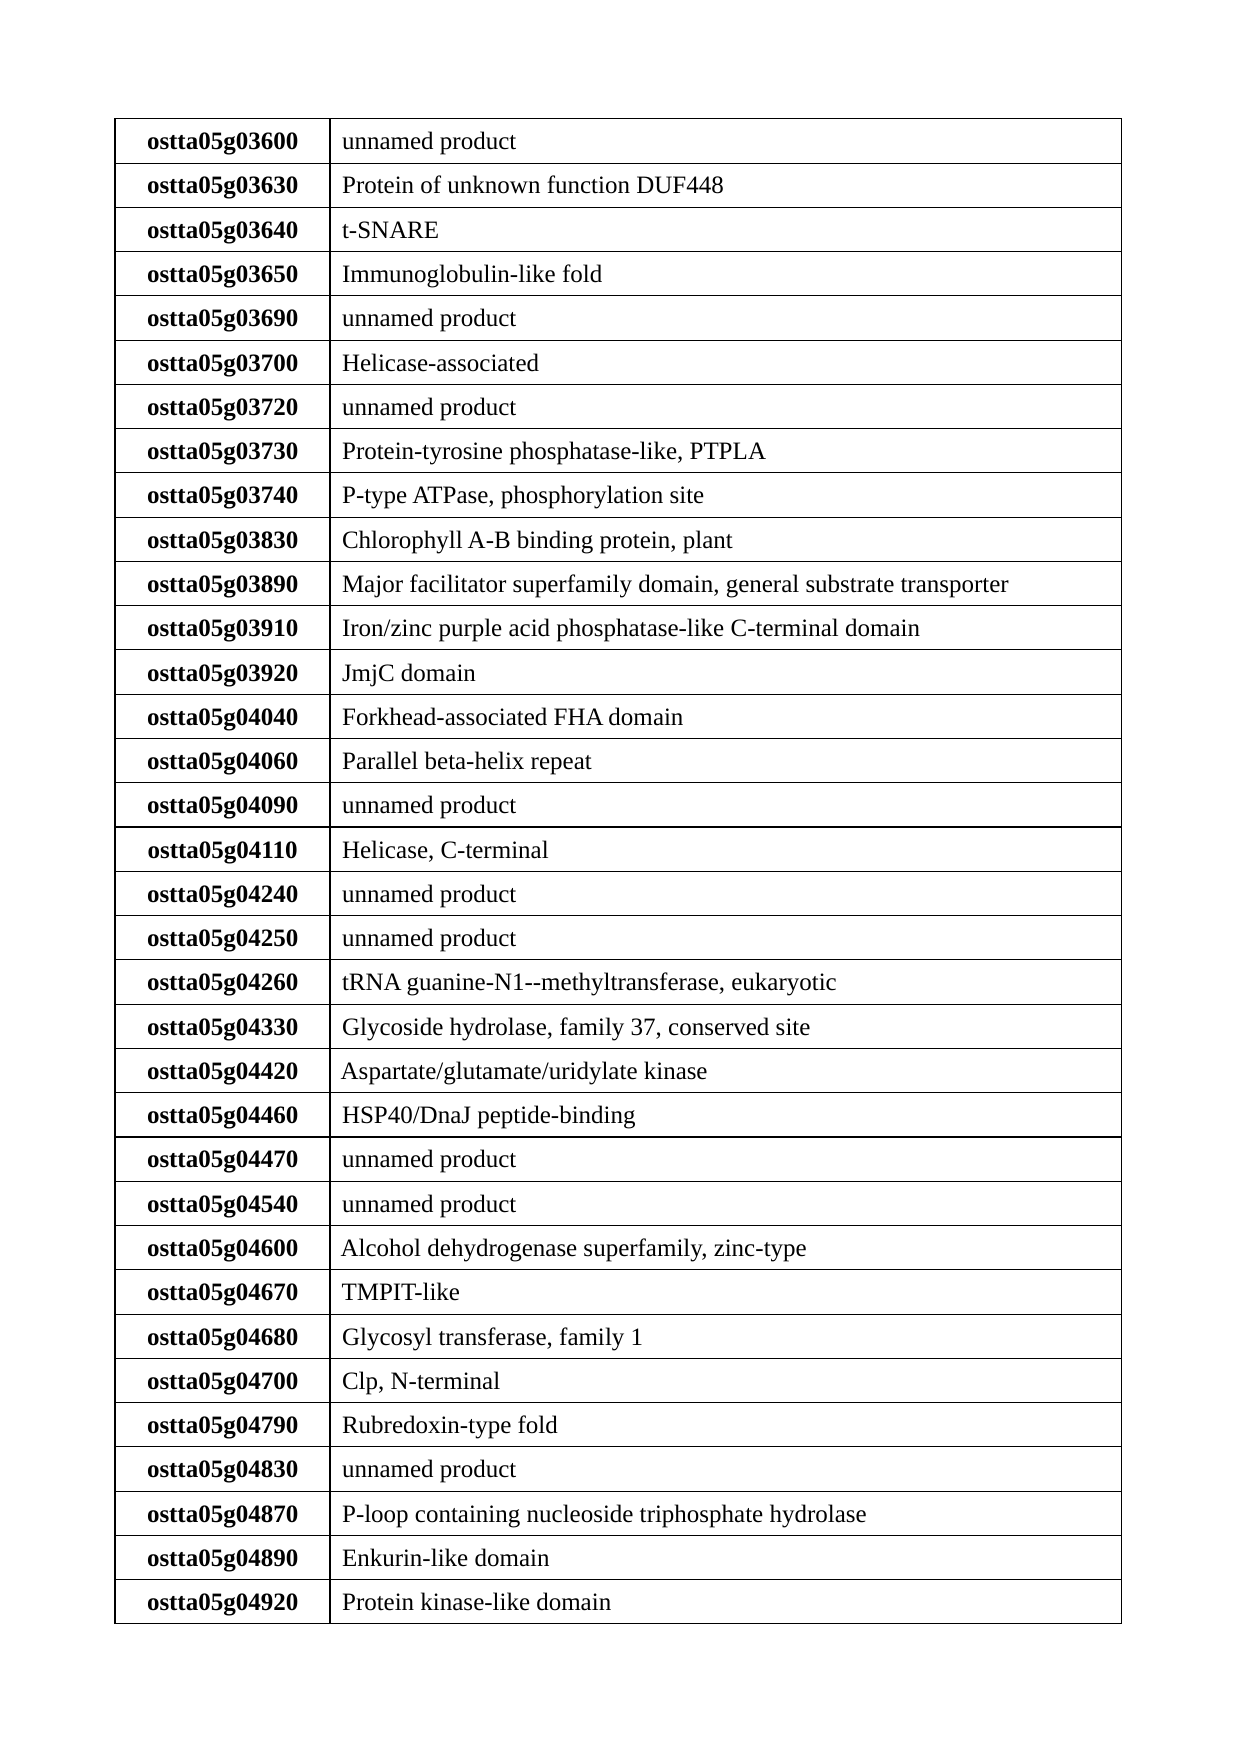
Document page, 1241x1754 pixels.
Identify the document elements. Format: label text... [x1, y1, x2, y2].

table_cell [1122, 1535, 1240, 1579]
table_cell [1122, 1004, 1240, 1048]
table_cell ostta05g04600 [116, 1226, 329, 1269]
table_cell ostta05g04330 [116, 1005, 329, 1048]
table_cell ostta05g04790 [116, 1403, 329, 1446]
table_cell ostta05g04260 [116, 960, 329, 1003]
table_cell ostta05g04540 [116, 1182, 329, 1225]
table_cell Alcohol dehydrogenase superfamily, zinc-type [331, 1226, 1121, 1269]
table_cell [1122, 1314, 1240, 1358]
table_cell [1122, 1269, 1240, 1313]
table_cell Parallel beta-helix repeat [331, 739, 1121, 782]
table_cell ostta05g04870 [116, 1492, 329, 1535]
table_cell ostta05g03910 [116, 606, 329, 649]
table_cell Protein of unknown function DUF448 [331, 164, 1121, 207]
table_cell [1122, 1092, 1240, 1136]
table_cell ostta05g04680 [116, 1315, 329, 1358]
table_cell ostta05g04420 [116, 1049, 329, 1092]
table_cell ostta05g03720 [116, 385, 329, 428]
table_cell [1122, 207, 1240, 251]
table_cell Helicase-associated [331, 341, 1121, 384]
table_cell unnamed product [331, 1182, 1121, 1225]
table_cell Protein-tyrosine phosphatase-like, PTPLA [331, 429, 1121, 472]
table_cell P-type ATPase, phosphorylation site [331, 473, 1121, 517]
table_cell [1122, 871, 1240, 915]
table_cell Glycoside hydrolase, family 37, conserved site [331, 1005, 1121, 1048]
table_cell [1122, 472, 1240, 517]
table_cell Immunoglobulin-like fold [331, 252, 1121, 295]
table_cell [1122, 915, 1240, 959]
table_cell [1122, 782, 1240, 826]
table_cell ostta05g03690 [116, 296, 329, 339]
table_cell Rubredoxin-type fold [331, 1403, 1121, 1446]
table_cell ostta05g04240 [116, 872, 329, 915]
table_cell [1122, 738, 1240, 782]
table_cell unnamed product [331, 872, 1121, 915]
table_cell unnamed product [331, 296, 1121, 339]
table_cell Forkhead-associated FHA domain [331, 695, 1121, 738]
table_cell tRNA guanine-N1--methyltransferase, eukaryotic [331, 960, 1121, 1003]
table_cell [1122, 1358, 1240, 1402]
table_cell [1122, 959, 1240, 1003]
table_cell [1122, 1579, 1240, 1623]
table_cell ostta05g03890 [116, 562, 329, 605]
table_cell [1122, 118, 1240, 162]
table_cell [1122, 295, 1240, 339]
table_cell ostta05g04060 [116, 739, 329, 782]
table_cell ostta05g04110 [116, 828, 329, 871]
table_cell [1122, 649, 1240, 694]
table_cell unnamed product [331, 119, 1121, 162]
table_cell unnamed product [331, 385, 1121, 428]
table_cell [1122, 384, 1240, 428]
table_cell ostta05g04670 [116, 1270, 329, 1313]
table_cell ostta05g04830 [116, 1447, 329, 1491]
table_cell ostta05g03730 [116, 429, 329, 472]
table_cell ostta05g03600 [116, 119, 329, 162]
table_cell [1122, 428, 1240, 472]
table_cell ostta05g04470 [116, 1138, 329, 1181]
table_cell Major facilitator superfamily domain, general substrate transporter [331, 562, 1121, 605]
table_cell [1122, 605, 1240, 649]
table_cell [1122, 1048, 1240, 1092]
table_cell ostta05g04700 [116, 1359, 329, 1402]
table_cell Enkurin-like domain [331, 1536, 1121, 1579]
table_cell [1122, 1181, 1240, 1225]
table_cell unnamed product [331, 916, 1121, 959]
table_cell HSP40/DnaJ peptide-binding [331, 1093, 1121, 1136]
table_cell ostta05g03650 [116, 252, 329, 295]
table_cell t-SNARE [331, 208, 1121, 251]
table_cell Iron/zinc purple acid phosphatase-like C-terminal domain [331, 606, 1121, 649]
table_cell unnamed product [331, 1138, 1121, 1181]
table_cell ostta05g03630 [116, 164, 329, 207]
table_cell Helicase, C-terminal [331, 828, 1121, 871]
table_cell ostta05g03740 [116, 473, 329, 517]
table_cell unnamed product [331, 783, 1121, 826]
table_cell [1122, 561, 1240, 605]
table_cell unnamed product [331, 1447, 1121, 1491]
table_cell ostta05g03830 [116, 518, 329, 561]
table_cell [1122, 251, 1240, 295]
table_cell [1122, 340, 1240, 384]
table_cell [1122, 1446, 1240, 1491]
table_cell Glycosyl transferase, family 1 [331, 1315, 1121, 1358]
table_cell [1122, 1402, 1240, 1446]
table_cell ostta05g04090 [116, 783, 329, 826]
table_cell Protein kinase-like domain [331, 1580, 1121, 1623]
table_cell [1122, 826, 1240, 871]
table_cell Aspartate/glutamate/uridylate kinase [331, 1049, 1121, 1092]
table_cell ostta05g04250 [116, 916, 329, 959]
table_cell ostta05g04920 [116, 1580, 329, 1623]
table_cell [1122, 517, 1240, 561]
table_cell ostta05g04460 [116, 1093, 329, 1136]
table_cell P-loop containing nucleoside triphosphate hydrolase [331, 1492, 1121, 1535]
table_cell ostta05g04890 [116, 1536, 329, 1579]
table_cell Chlorophyll A-B binding protein, plant [331, 518, 1121, 561]
table_cell [1122, 163, 1240, 207]
table_cell [1122, 1136, 1240, 1181]
table_cell JmjC domain [331, 650, 1121, 694]
table_cell ostta05g03920 [116, 650, 329, 694]
table_cell [1122, 694, 1240, 738]
table_cell Clp, N-terminal [331, 1359, 1121, 1402]
table_cell ostta05g04040 [116, 695, 329, 738]
table_cell TMPIT-like [331, 1270, 1121, 1313]
table_cell ostta05g03640 [116, 208, 329, 251]
table_cell [1122, 1491, 1240, 1535]
table_cell [1122, 1225, 1240, 1269]
table_cell ostta05g03700 [116, 341, 329, 384]
